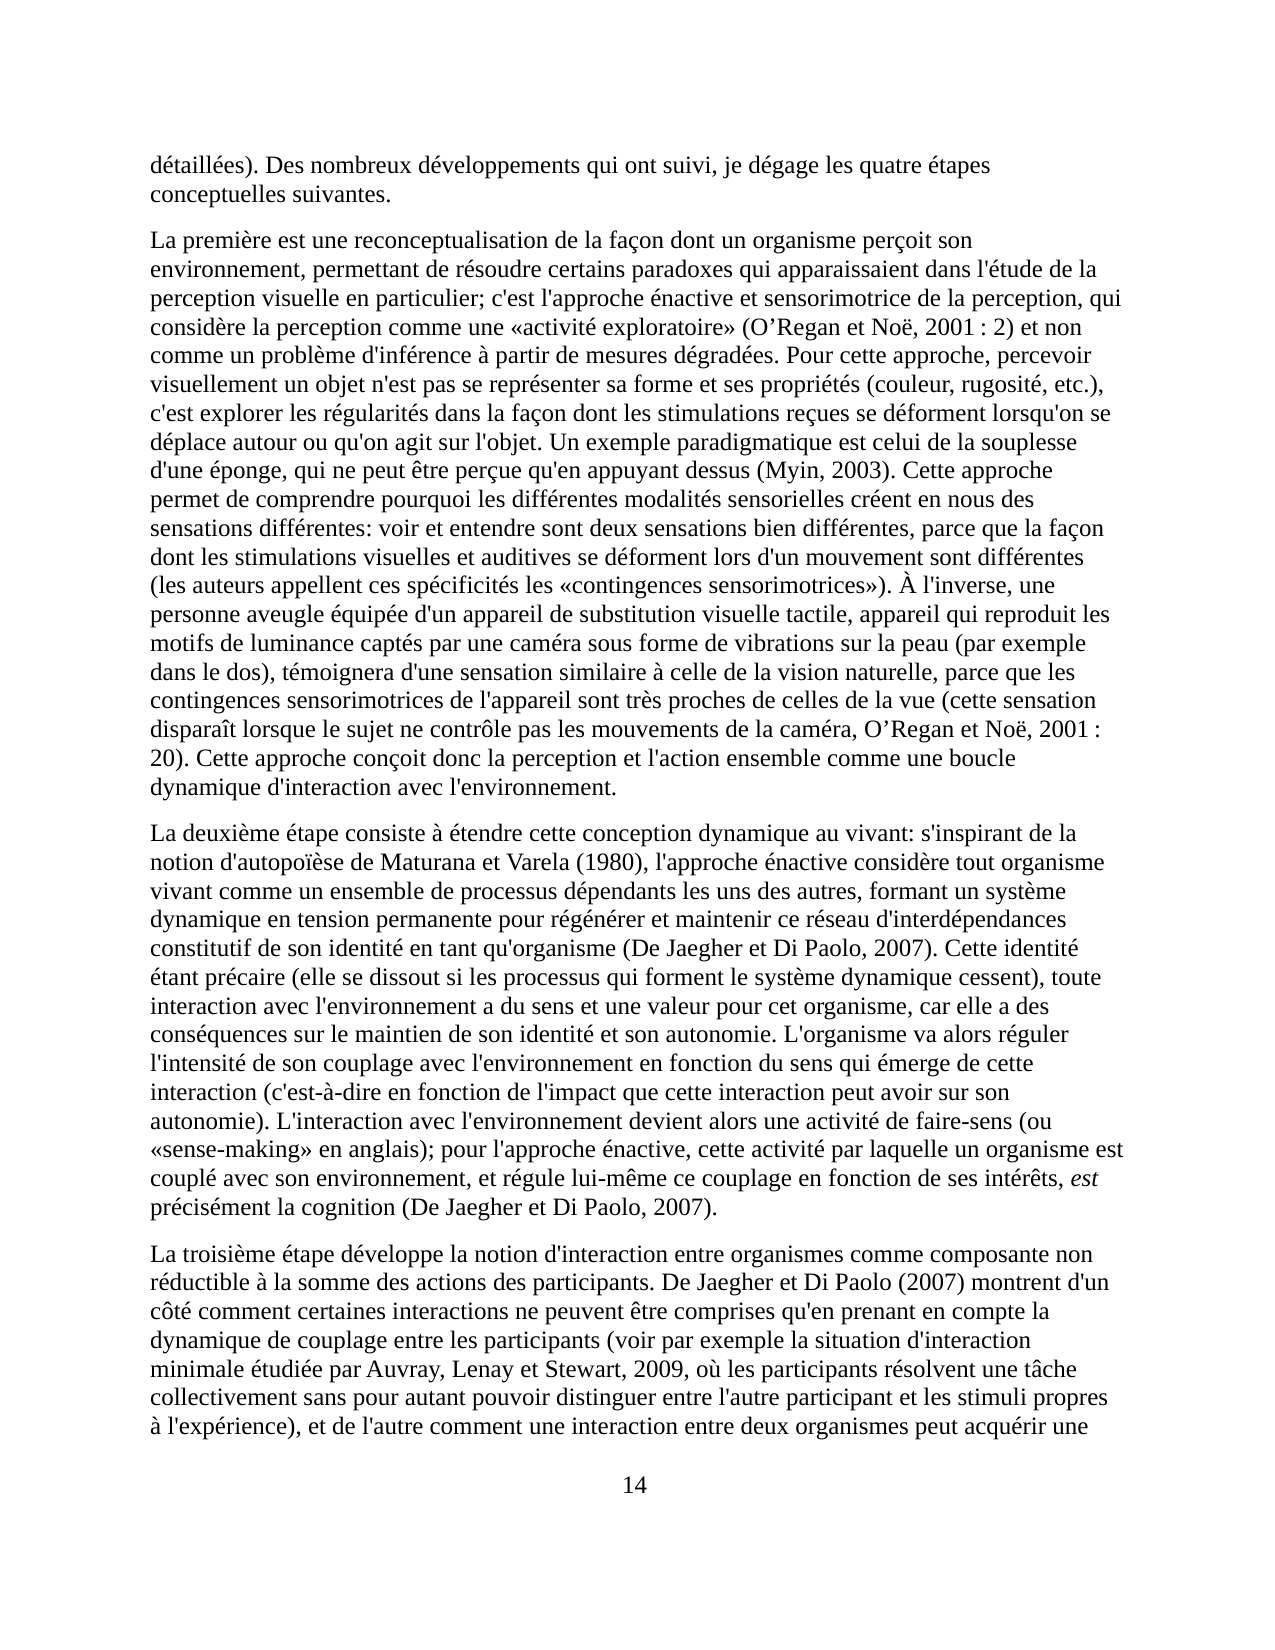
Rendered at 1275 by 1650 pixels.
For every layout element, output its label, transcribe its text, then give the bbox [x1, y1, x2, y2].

text La deuxième étape consiste à étendre cette conception dynamique au vivant: s'inspirant de la notion d'autopoïèse de Maturana et Varela (1980), l'approche énactive considère tout organisme vivant comme un ensemble de processus dépendants les uns des autres, formant un système dynamique en tension permanente pour régénérer et maintenir ce réseau d'interdépendances constitutif de son identité en tant qu'organisme (De Jaegher et Di Paolo, 2007). Cette identité étant précaire (elle se dissout si les processus qui forment le système dynamique cessent), toute interaction avec l'environnement a du sens et une valeur pour cet organisme, car elle a des conséquences sur le maintien de son identité et son autonomie. L'organisme va alors réguler l'intensité de son couplage avec l'environnement en fonction du sens qui émerge de cette interaction (c'est-à-dire en fonction de l'impact que cette interaction peut avoir sur son autonomie). L'interaction avec l'environnement devient alors une activité de faire-sens (ou «sense-making» en anglais); pour l'approche énactive, cette activité par laquelle un organisme est couplé avec son environnement, et régule lui-même ce couplage en fonction de ses intérêts, est précisément la cognition (De Jaegher et Di Paolo, 2007). [150, 818, 1125, 1221]
text détaillées). Des nombreux développements qui ont suivi, je dégage les quatre étapes conceptuelles suivantes. [150, 150, 1125, 207]
text La première est une reconceptualisation de la façon dont un organisme perçoit son environnement, permettant de résoudre certains paradoxes qui apparaissaient dans l'étude de la perception visuelle en particulier; c'est l'approche énactive et sensorimotrice de la perception, qui considère la perception comme une «activité exploratoire» (O’Regan et Noë, 2001 : 2) et non comme un problème d'inférence à partir de mesures dégradées. Pour cette approche, percevoir visuellement un objet n'est pas se représenter sa forme et ses propriétés (couleur, rugosité, etc.), c'est explorer les régularités dans la façon dont les stimulations reçues se déforment lorsqu'on se déplace autour ou qu'on agit sur l'objet. Un exemple paradigmatique est celui de la souplesse d'une éponge, qui ne peut être perçue qu'en appuyant dessus (Myin, 2003). Cette approche permet de comprendre pourquoi les différentes modalités sensorielles créent en nous des sensations différentes: voir et entendre sont deux sensations bien différentes, parce que la façon dont les stimulations visuelles et auditives se déforment lors d'un mouvement sont différentes (les auteurs appellent ces spécificités les «contingences sensorimotrices»). À l'inverse, une personne aveugle équipée d'un appareil de substitution visuelle tactile, appareil qui reproduit les motifs de luminance captés par une caméra sous forme de vibrations sur la peau (par exemple dans le dos), témoignera d'une sensation similaire à celle de la vision naturelle, parce que les contingences sensorimotrices de l'appareil sont très proches de celles de la vue (cette sensation disparaît lorsque le sujet ne contrôle pas les mouvements de la caméra, O’Regan et Noë, 2001 : 20). Cette approche conçoit donc la perception et l'action ensemble comme une boucle dynamique d'interaction avec l'environnement. [150, 225, 1125, 800]
text La troisième étape développe la notion d'interaction entre organismes comme composante non réductible à la somme des actions des participants. De Jaegher et Di Paolo (2007) montrent d'un côté comment certaines interactions ne peuvent être comprises qu'en prenant en compte la dynamique de couplage entre les participants (voir par exemple la situation d'interaction minimale étudiée par Auvray, Lenay et Stewart, 2009, où les participants résolvent une tâche collectivement sans pour autant pouvoir distinguer entre l'autre participant et les stimuli propres à l'expérience), et de l'autre comment une interaction entre deux organismes peut acquérir une [150, 1239, 1125, 1440]
